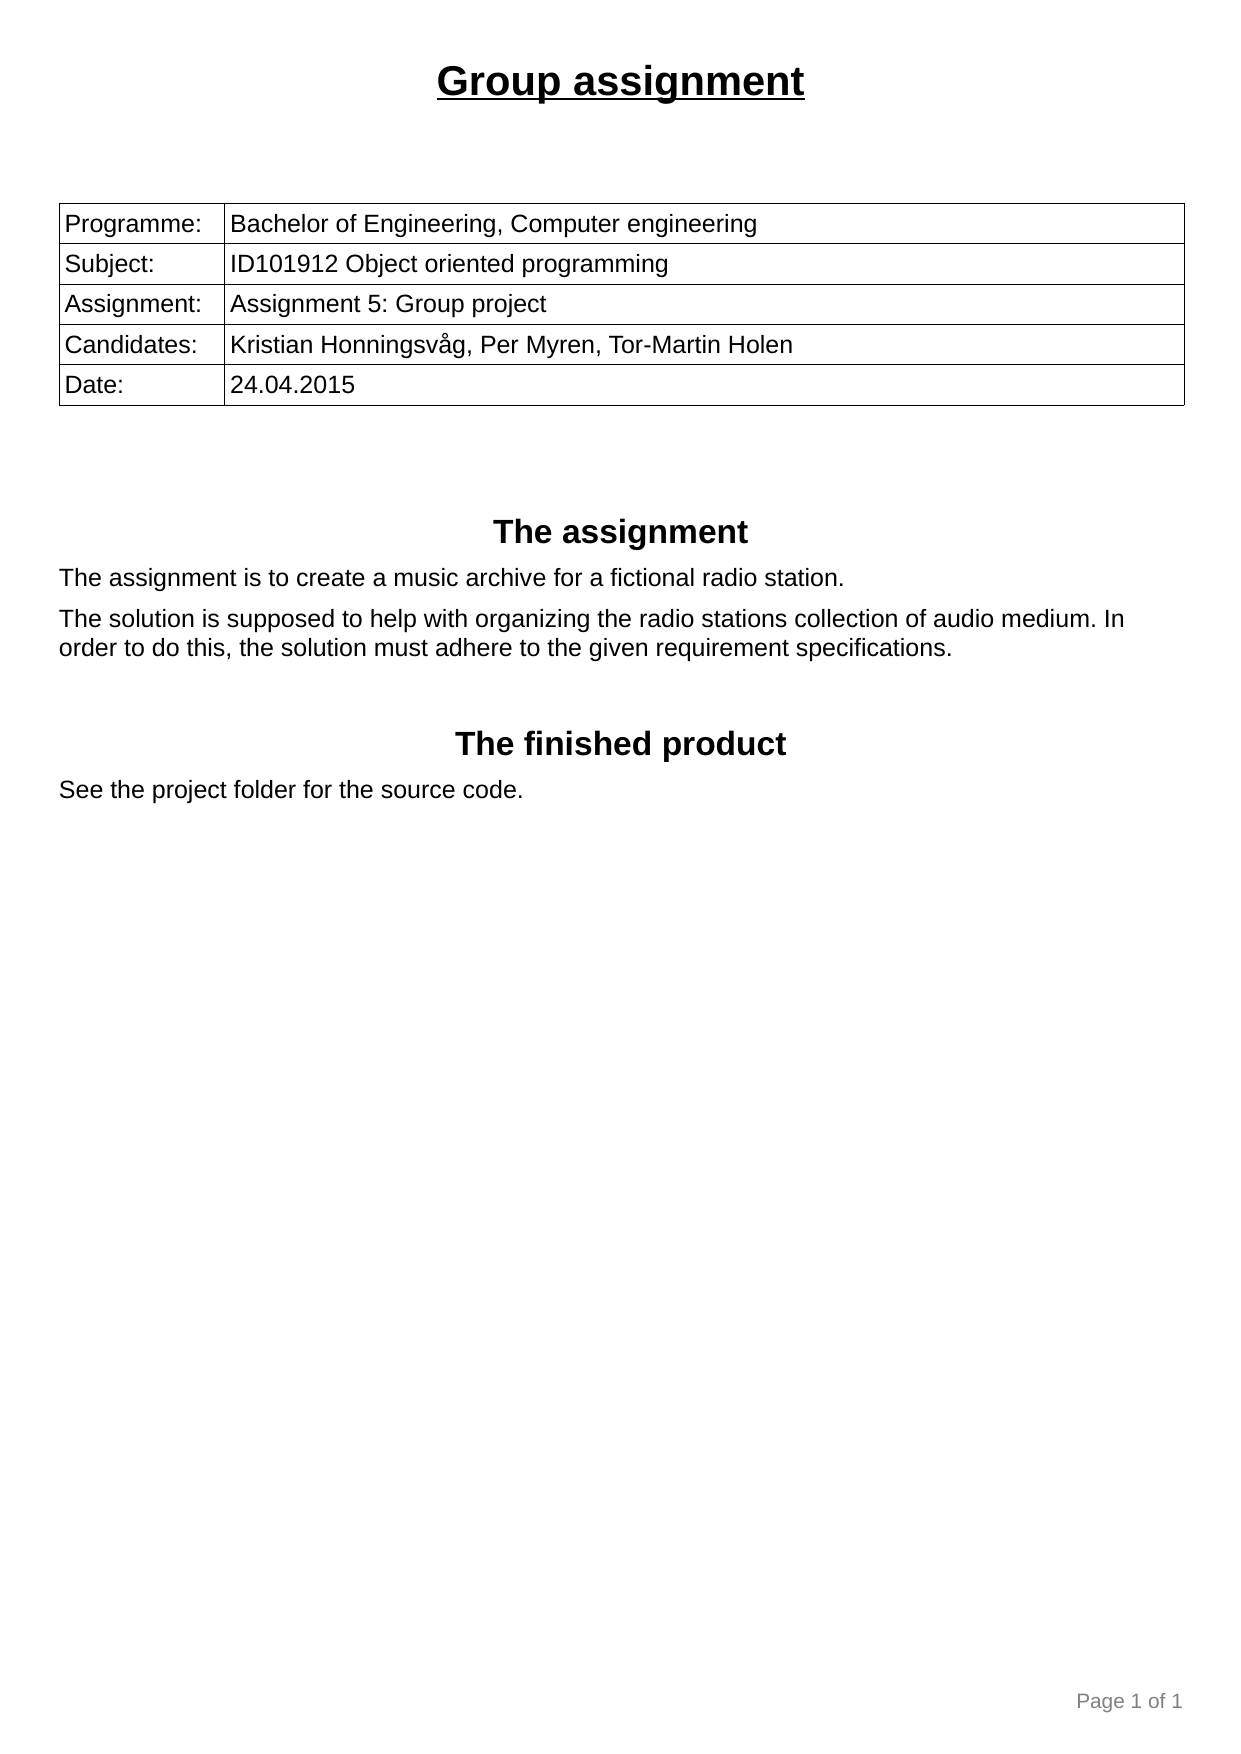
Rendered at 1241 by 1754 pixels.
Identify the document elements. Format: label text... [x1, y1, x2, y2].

table_cell Kristian Honningsvåg, Per Myren, Tor-Martin Holen [225, 325, 1184, 364]
title Group assignment [59, 56, 1182, 104]
table_cell ID101912 Object oriented programming [225, 244, 1184, 283]
table_cell Subject: [60, 244, 224, 283]
table_cell Candidates: [60, 325, 224, 364]
table_cell Assignment 5: Group project [225, 285, 1184, 324]
subtitle The finished product [59, 724, 1182, 762]
text See the project folder for the source code. [59, 775, 1182, 803]
text The solution is supposed to help with organizing the radio stations collection of audio medium. In order to do this, the solution must adhere to the given requirement specifications. [59, 604, 1182, 662]
table_cell Assignment: [60, 285, 224, 324]
text The assignment is to create a music archive for a fictional radio station. [59, 563, 1182, 592]
table_header Programme: [60, 204, 224, 243]
subtitle The assignment [59, 512, 1182, 550]
table_header Bachelor of Engineering, Computer engineering [225, 204, 1184, 243]
table_cell 24.04.2015 [225, 365, 1184, 404]
table_cell Date: [60, 365, 224, 404]
